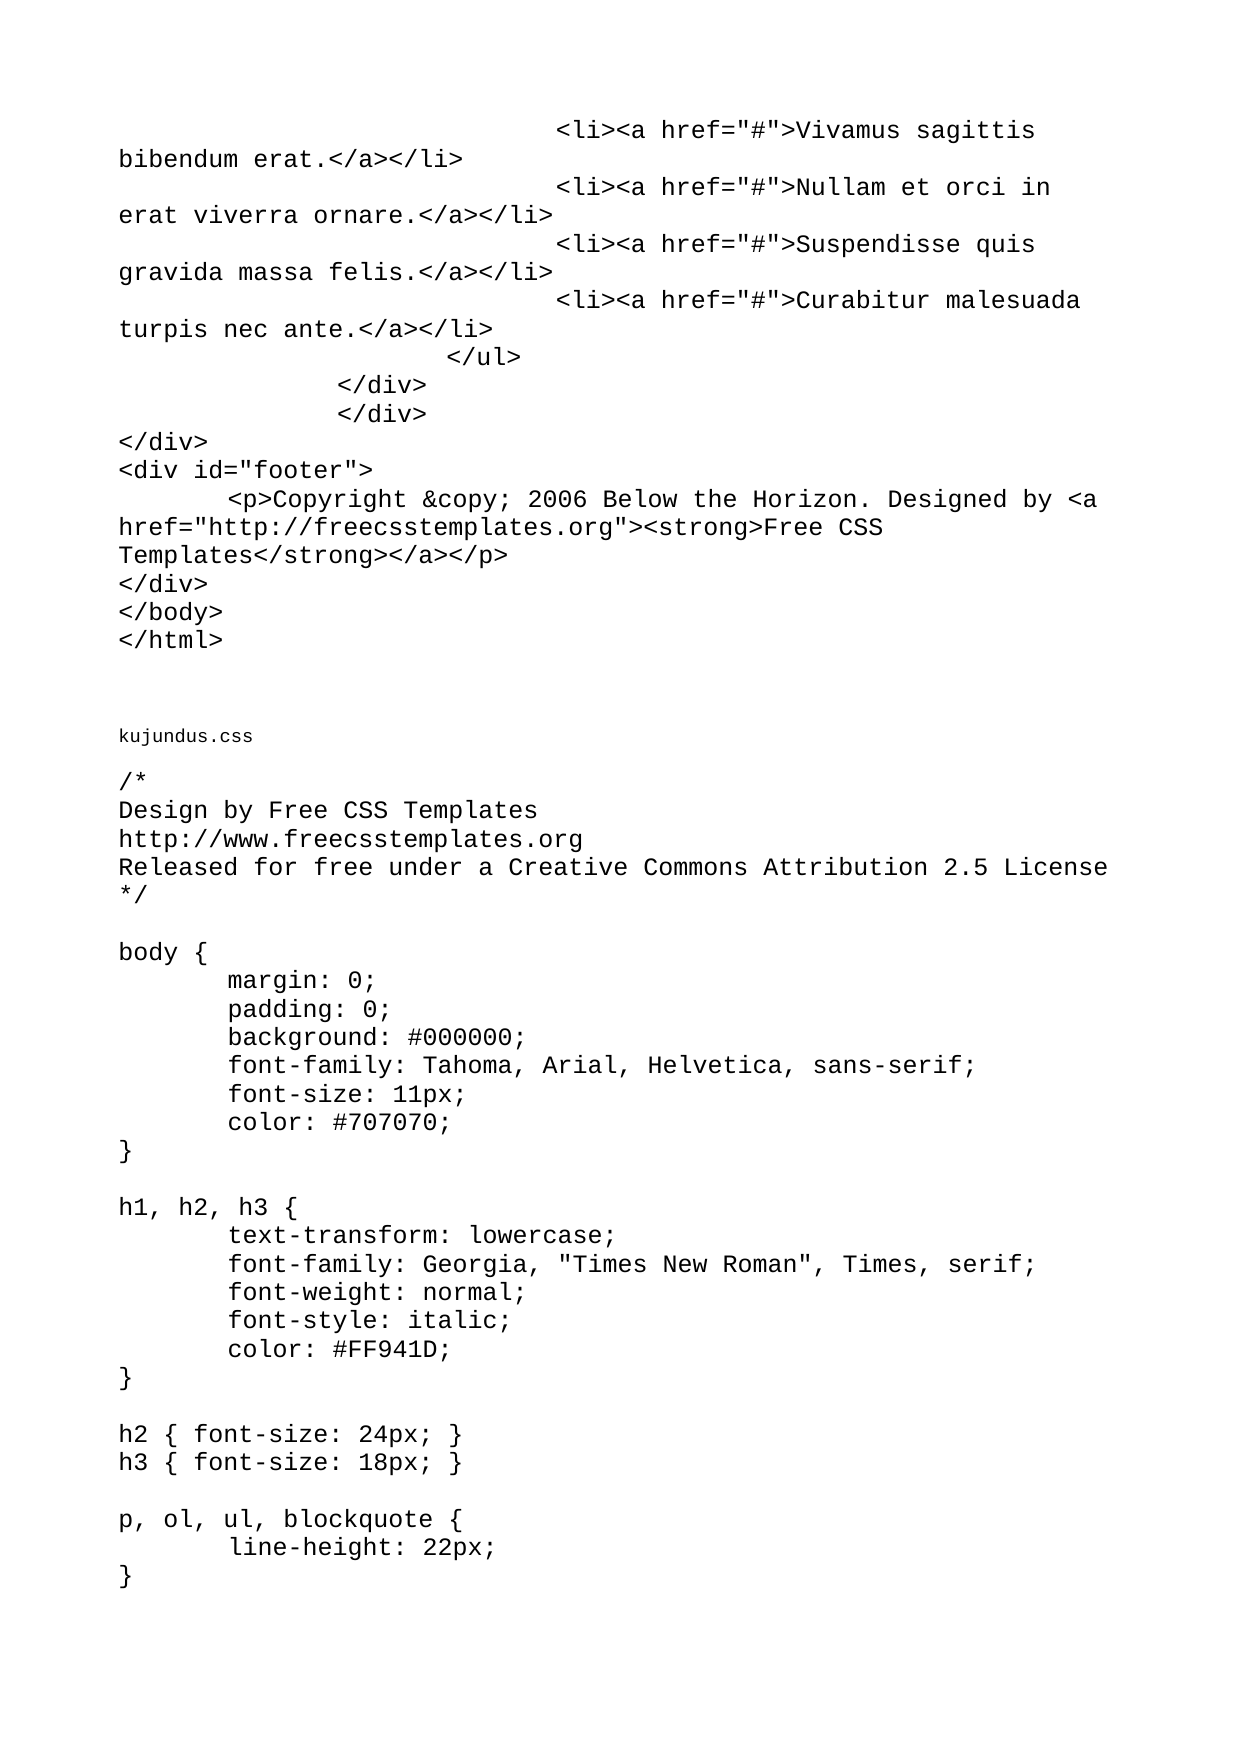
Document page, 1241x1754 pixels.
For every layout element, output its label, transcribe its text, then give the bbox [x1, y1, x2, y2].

text </div> [118, 430, 1122, 458]
text font-size: 11px; [118, 1081, 1122, 1110]
text font-family: Georgia, "Times New Roman", Times, serif; [118, 1251, 1122, 1280]
text <p>Copyright &copy; 2006 Below the Horizon. Designed by <a href="http://freecsstemplates.org"><strong>Free CSS Templates</strong></a></p> [118, 486, 1122, 571]
text body { [118, 940, 1122, 968]
text <li><a href="#">Nullam et orci in erat viverra ornare.</a></li> [118, 175, 1122, 231]
text <li><a href="#">Curabitur malesuada turpis nec ante.</a></li> [118, 288, 1122, 345]
text http://www.freecsstemplates.org [118, 826, 1122, 855]
text background: #000000; [118, 1025, 1122, 1053]
text </html> [118, 628, 1122, 656]
text <div id="footer"> [118, 458, 1122, 486]
text </ul> [118, 345, 1122, 373]
text color: #707070; [118, 1110, 1122, 1138]
text </div> [118, 401, 1122, 430]
text h3 { font-size: 18px; } [118, 1450, 1122, 1478]
text kujundus.css [118, 727, 1122, 748]
text } [118, 1563, 1122, 1591]
text font-style: italic; [118, 1308, 1122, 1336]
text font-family: Tahoma, Arial, Helvetica, sans-serif; [118, 1053, 1122, 1081]
text p, ol, ul, blockquote { [118, 1506, 1122, 1535]
text <li><a href="#">Vivamus sagittis bibendum erat.</a></li> [118, 118, 1122, 175]
text line-height: 22px; [118, 1535, 1122, 1563]
text */ [118, 883, 1122, 911]
text } [118, 1138, 1122, 1166]
text font-weight: normal; [118, 1280, 1122, 1308]
text </div> [118, 571, 1122, 600]
text </div> [118, 373, 1122, 401]
text color: #FF941D; [118, 1336, 1122, 1365]
text h1, h2, h3 { [118, 1195, 1122, 1223]
text text-transform: lowercase; [118, 1223, 1122, 1251]
text <li><a href="#">Suspendisse quis gravida massa felis.</a></li> [118, 231, 1122, 288]
text h2 { font-size: 24px; } [118, 1421, 1122, 1450]
text /* [118, 770, 1122, 798]
text Released for free under a Creative Commons Attribution 2.5 License [118, 855, 1122, 883]
text padding: 0; [118, 996, 1122, 1025]
text margin: 0; [118, 968, 1122, 996]
text Design by Free CSS Templates [118, 798, 1122, 826]
text } [118, 1365, 1122, 1393]
text </body> [118, 600, 1122, 628]
